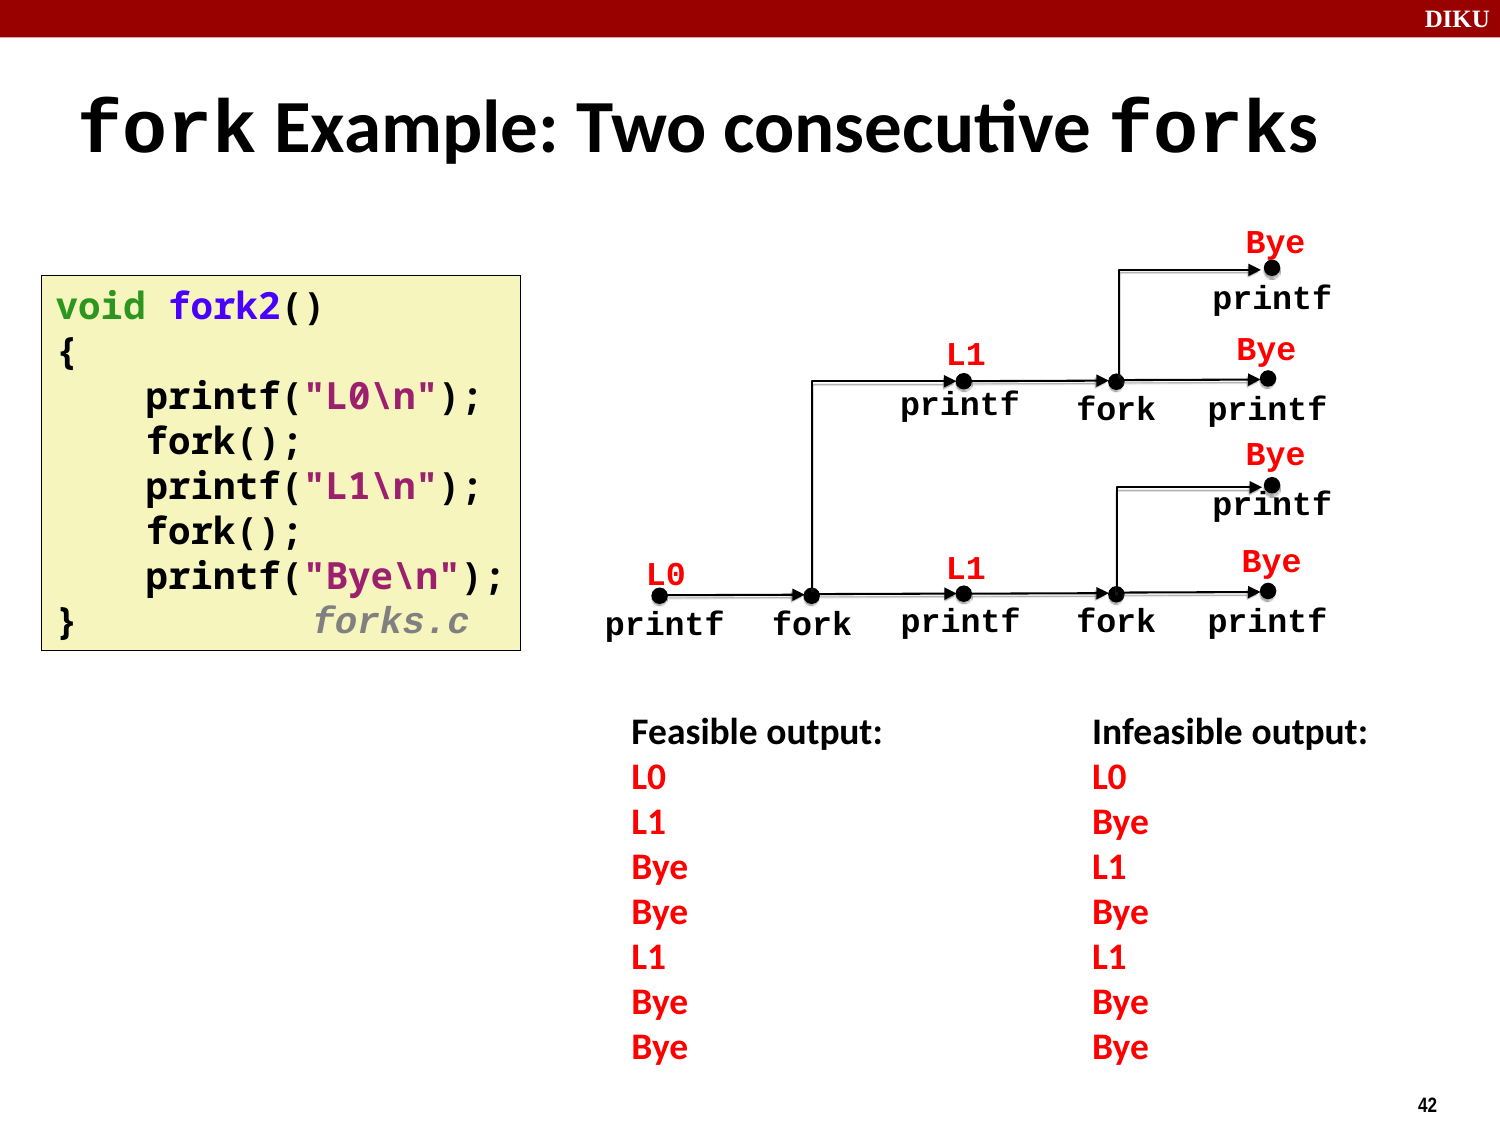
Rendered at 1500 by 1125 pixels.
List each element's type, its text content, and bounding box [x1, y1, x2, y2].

text_box [1260, 587, 1276, 592]
text_box printf [882, 594, 1038, 648]
text_box printf [1189, 592, 1346, 648]
text_box Infeasible output: L0 Bye L1 Bye L1 Bye Bye [1077, 699, 1383, 1075]
text_box Bye [1226, 531, 1317, 587]
text_box [804, 588, 819, 594]
text_box Bye [1230, 424, 1321, 480]
text_box forks.c [297, 592, 485, 650]
text_box Bye [1201, 319, 1332, 375]
text_box printf [1194, 268, 1350, 324]
text_box Bye [1210, 212, 1341, 268]
title fork Example: Two consecutive forks [62, 75, 1463, 169]
text_box printf [1189, 379, 1346, 435]
text_box printf [589, 594, 740, 650]
text_box fork [1038, 379, 1189, 435]
text_box printf [1194, 474, 1350, 530]
text_box printf [876, 374, 1038, 430]
text_box L1 [931, 324, 1001, 380]
text_box fork [1038, 592, 1189, 648]
text_box void fork2() { printf("L0\n"); fork(); printf("L1\n"); fork(); printf("Bye\n"); } [40, 274, 521, 650]
text_box L1 [931, 539, 1001, 594]
text_box Feasible output: L0 L1 Bye Bye L1 Bye Bye [616, 699, 898, 1075]
text_box L0 [631, 544, 701, 600]
text_box [1260, 375, 1276, 379]
text_box printf [1001, 374, 1044, 379]
text_box [1109, 374, 1124, 379]
text_box fork [757, 594, 867, 690]
